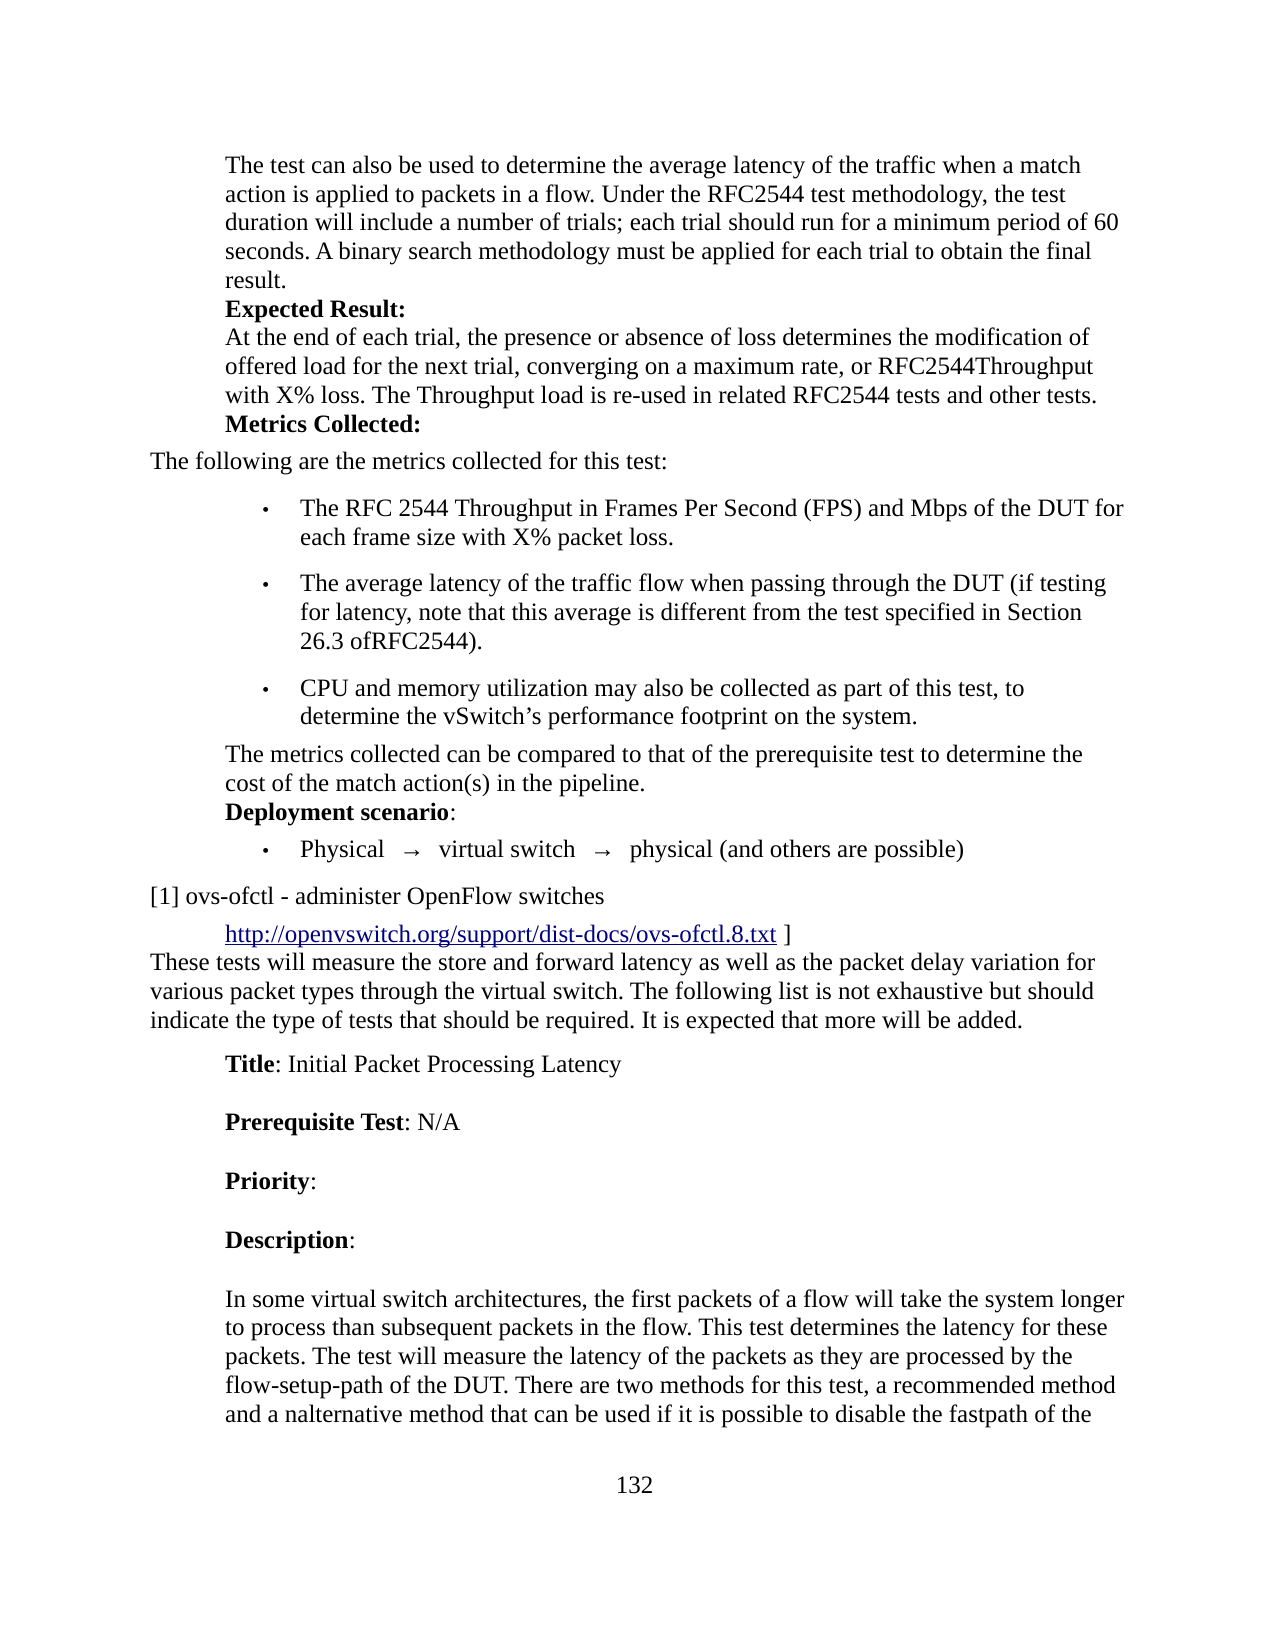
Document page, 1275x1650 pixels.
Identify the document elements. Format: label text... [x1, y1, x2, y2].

text http://openvswitch.org/support/dist-docs/ovs-ofctl.8.txt ] [225, 919, 1125, 947]
list The RFC 2544 Throughput in Frames Per Second (FPS) and Mbps of the DUT for each frame size with X% packet loss. [262, 493, 1125, 551]
text [1] ovs-ofctl - administer OpenFlow switches [150, 881, 1125, 910]
list Physical → virtual switch → physical (and others are possible) [262, 834, 1125, 863]
text Deployment scenario: [225, 797, 1125, 825]
text The following are the metrics collected for this test: [150, 446, 1125, 475]
list The average latency of the traffic flow when passing through the DUT (if testing for latency, note that this average is different from the test specified in Section 26.3 ofRFC2544). [262, 568, 1125, 655]
text Metrics Collected: [225, 409, 1125, 437]
text These tests will measure the store and forward latency as well as the packet delay variation for various packet types through the virtual switch. The following list is not exhaustive but should indicate the type of tests that should be required. It is expected that more will be added. [150, 947, 1125, 1034]
text The metrics collected can be compared to that of the prerequisite test to determine the cost of the match action(s) in the pipeline. [225, 739, 1125, 797]
text The test can also be used to determine the average latency of the traffic when a match action is applied to packets in a flow. Under the RFC2544 test methodology, the test duration will include a number of trials; each trial should run for a minimum period of 60 seconds. A binary search methodology must be applied for each trial to obtain the final result. [225, 150, 1125, 294]
list CPU and memory utilization may also be collected as part of this test, to determine the vSwitch’s performance footprint on the system. [262, 673, 1125, 730]
text Priority: [225, 1166, 1125, 1195]
text In some virtual switch architectures, the first packets of a flow will take the system longer to process than subsequent packets in the flow. This test determines the latency for these packets. The test will measure the latency of the packets as they are processed by the flow-setup-path of the DUT. There are two methods for this test, a recommended method and a nalternative method that can be used if it is possible to disable the fastpath of the [225, 1284, 1125, 1427]
text At the end of each trial, the presence or absence of loss determines the modification of offered load for the next trial, converging on a maximum rate, or RFC2544Throughput with X% loss. The Throughput load is re-used in related RFC2544 tests and other tests. [225, 322, 1125, 409]
text Expected Result: [225, 294, 1125, 322]
text Description: [225, 1225, 1125, 1254]
text Title: Initial Packet Processing Latency [225, 1049, 1125, 1077]
text Prerequisite Test: N/A [225, 1107, 1125, 1136]
